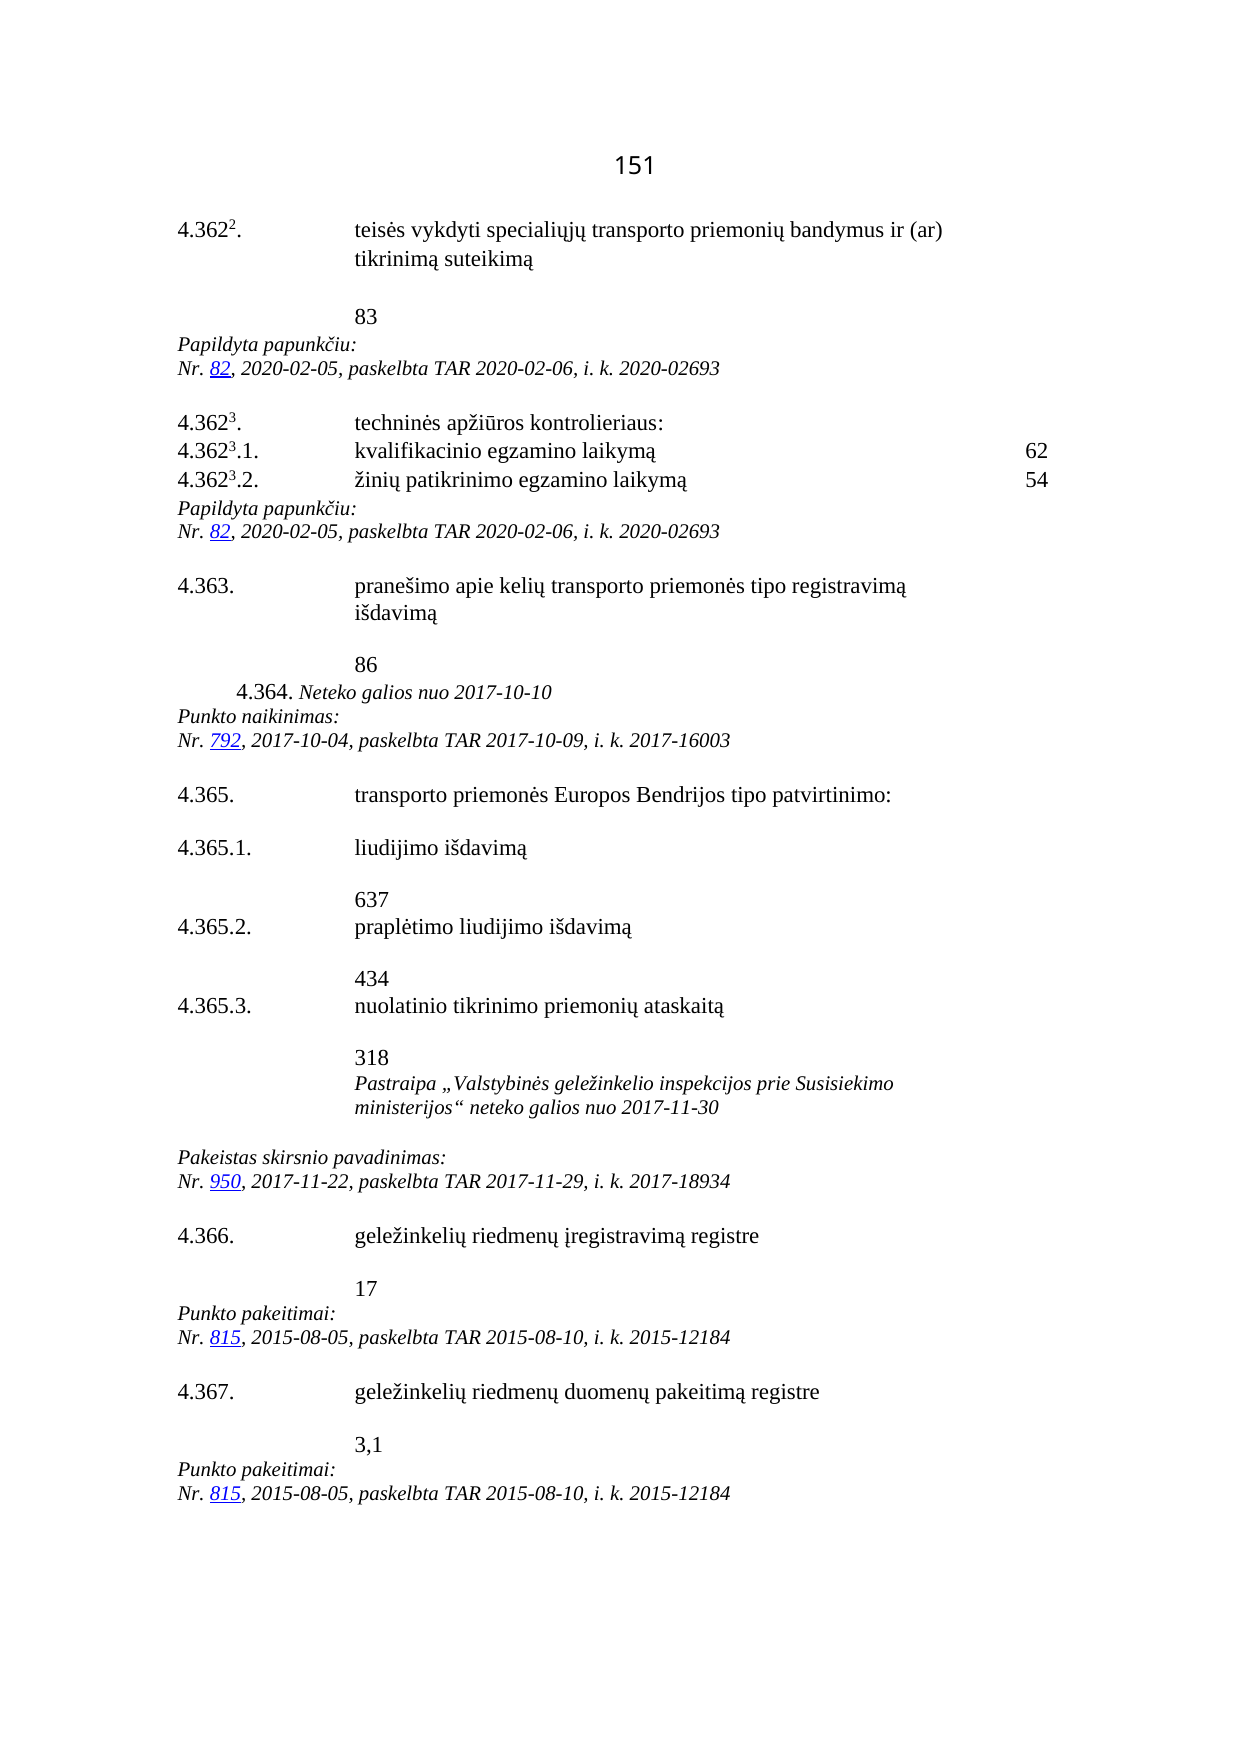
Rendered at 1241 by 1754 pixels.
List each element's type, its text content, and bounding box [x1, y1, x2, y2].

text 4.3623.2. žinių patikrinimo egzamino laikymą 54 [177, 466, 1093, 493]
text Papildyta papunkčiu: [177, 332, 1093, 356]
text 4.367. geležinkelių riedmenų duomenų pakeitimą registre 3,1 [177, 1378, 945, 1457]
text Punkto naikinimas: [177, 704, 1093, 728]
text Papildyta papunkčiu: [177, 495, 1093, 519]
text 4.366. geležinkelių riedmenų įregistravimą registre 17 [177, 1222, 945, 1301]
text 4.3623.1. kvalifikacinio egzamino laikymą 62 [177, 437, 1093, 464]
text Nr. 82, 2020-02-05, paskelbta TAR 2020-02-06, i. k. 2020-02693 [177, 356, 1093, 380]
text 4.364. Neteko galios nuo 2017-10-10 [177, 678, 1093, 704]
text 4.3622. teisės vykdyti specialiųjų transporto priemonių bandymus ir (ar) tikrinimą suteikimą 83 [177, 216, 989, 329]
text Pastraipa „Valstybinės geležinkelio inspekcijos prie Susisiekimo ministerijos“ neteko galios nuo 2017-11-30 [354, 1071, 945, 1145]
text išdavimą 86 [354, 599, 945, 678]
text Nr. 792, 2017-10-04, paskelbta TAR 2017-10-09, i. k. 2017-16003 [177, 728, 1093, 752]
text Nr. 82, 2020-02-05, paskelbta TAR 2020-02-06, i. k. 2020-02693 [177, 519, 1093, 543]
text Pakeistas skirsnio pavadinimas: [177, 1145, 1093, 1169]
text 4.365.2. praplėtimo liudijimo išdavimą 434 [177, 913, 945, 992]
text 4.365.1. liudijimo išdavimą 637 [177, 834, 945, 913]
text Nr. 815, 2015-08-05, paskelbta TAR 2015-08-10, i. k. 2015-12184 [177, 1481, 1093, 1505]
text 4.3623. techninės apžiūros kontrolieriaus: [177, 408, 1093, 435]
text 4.365.3. nuolatinio tikrinimo priemonių ataskaitą 318 [177, 992, 945, 1071]
text Punkto pakeitimai: [177, 1301, 1093, 1325]
text 4.363. pranešimo apie kelių transporto priemonės tipo registravimą [177, 572, 945, 599]
text Nr. 815, 2015-08-05, paskelbta TAR 2015-08-10, i. k. 2015-12184 [177, 1325, 1093, 1349]
text 4.365. transporto priemonės Europos Bendrijos tipo patvirtinimo: [177, 781, 945, 834]
text Nr. 950, 2017-11-22, paskelbta TAR 2017-11-29, i. k. 2017-18934 [177, 1169, 1093, 1193]
text Punkto pakeitimai: [177, 1457, 1093, 1481]
